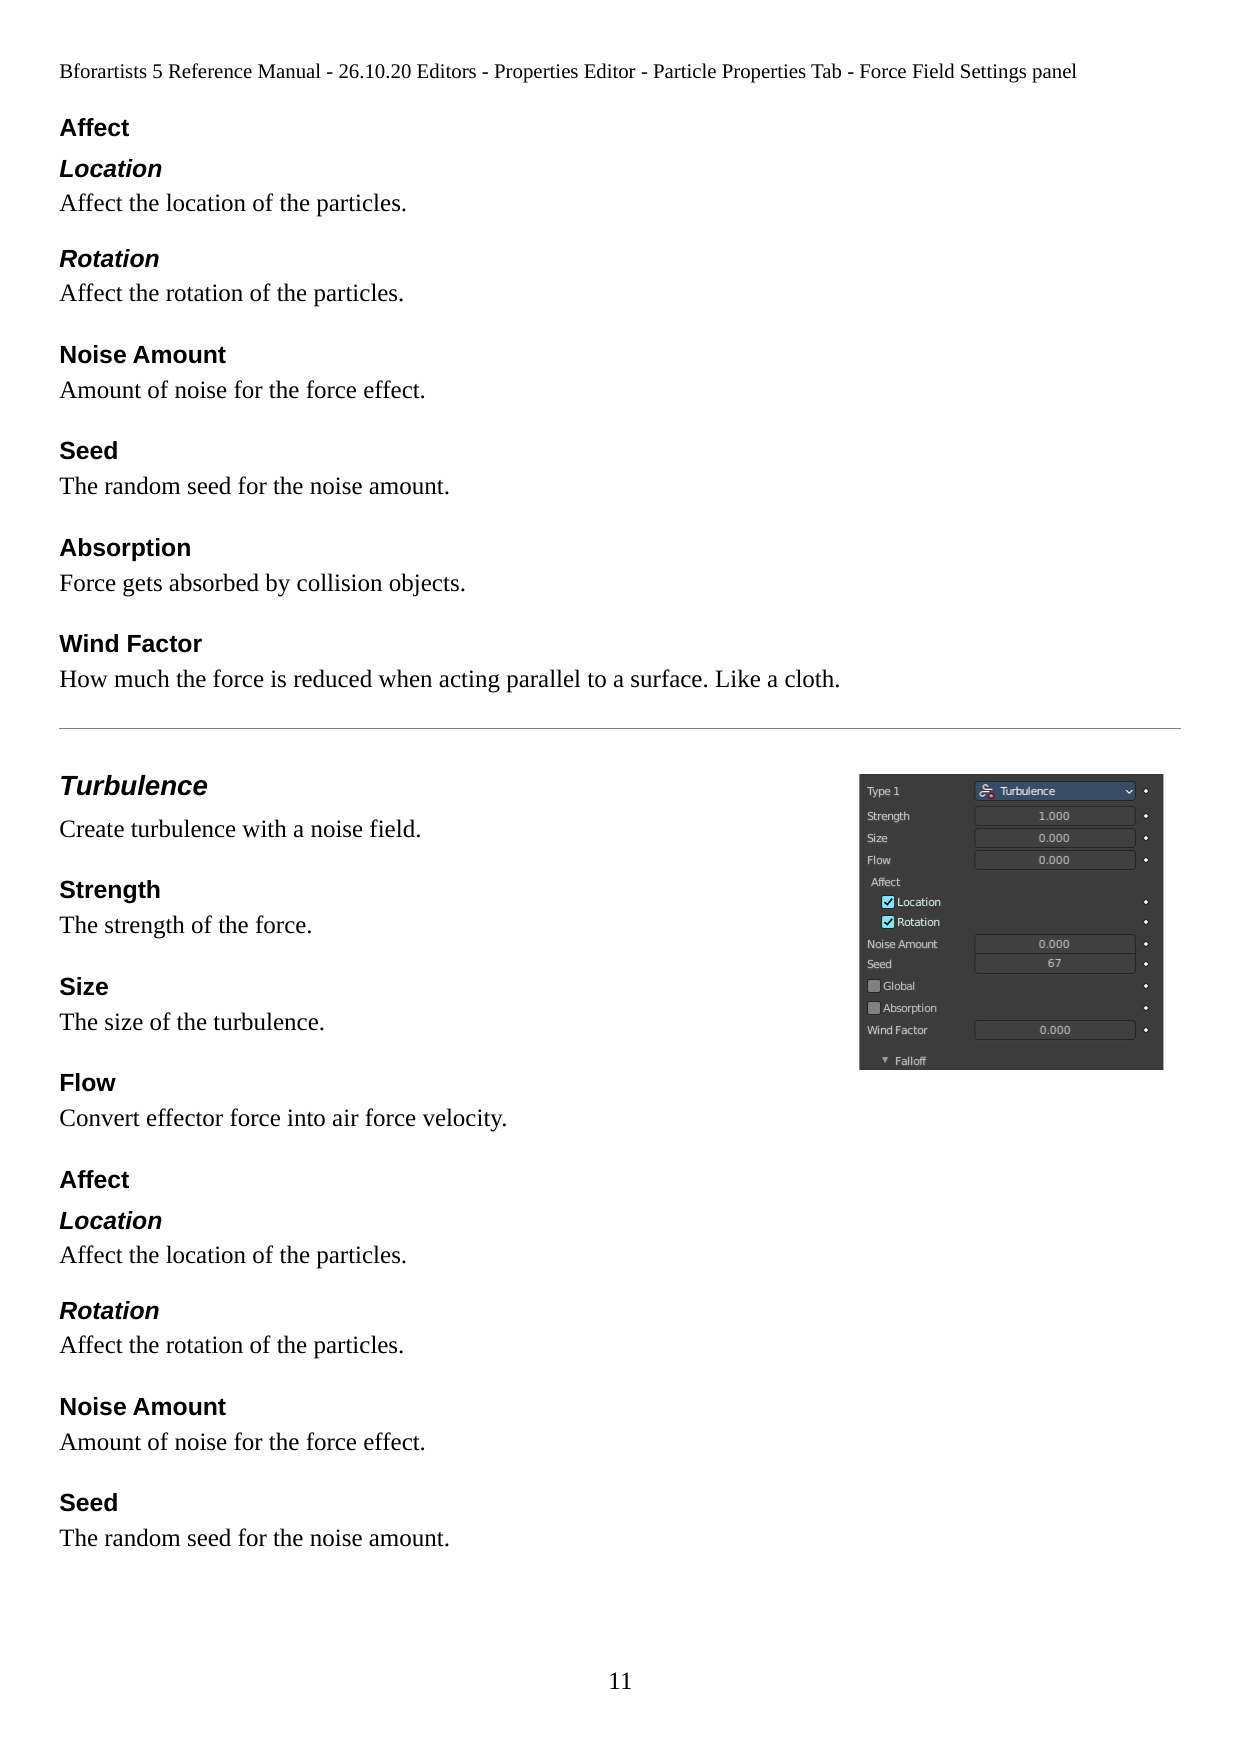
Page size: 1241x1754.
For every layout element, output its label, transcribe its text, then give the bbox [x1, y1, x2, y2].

subtitle Flow [59, 1068, 1181, 1097]
text Convert effector force into air force velocity. [59, 1103, 1181, 1132]
text The random seed for the noise amount. [59, 1523, 1181, 1552]
subtitle Seed [59, 436, 1181, 465]
subtitle Noise Amount [59, 340, 1181, 369]
subtitle Rotation [59, 244, 1181, 272]
text Affect the rotation of the particles. [59, 278, 1181, 307]
text Force gets absorbed by collision objects. [59, 568, 1181, 596]
subtitle Wind Factor [59, 629, 1181, 658]
subtitle Rotation [59, 1296, 1181, 1324]
text Amount of noise for the force effect. [59, 375, 1181, 404]
subtitle Absorption [59, 533, 1181, 561]
subtitle [1164, 876, 1181, 904]
subtitle Location [59, 1206, 1181, 1234]
text The strength of the force. [59, 910, 859, 939]
text Affect the location of the particles. [59, 1241, 1181, 1269]
subtitle Strength [59, 876, 859, 904]
picture [859, 774, 1164, 1070]
text Create turbulence with a noise field. [59, 814, 859, 843]
subtitle Affect [59, 1165, 1181, 1193]
subtitle Location [59, 154, 1181, 182]
text The size of the turbulence. [59, 1007, 859, 1036]
text Affect the rotation of the particles. [59, 1331, 1181, 1359]
subtitle Noise Amount [59, 1392, 1181, 1421]
subtitle Affect [59, 113, 1181, 141]
subtitle Turbulence [59, 770, 1181, 802]
text How much the force is reduced when acting parallel to a surface. Like a cloth. [59, 664, 1181, 693]
text Amount of noise for the force effect. [59, 1427, 1181, 1456]
subtitle Seed [59, 1488, 1181, 1517]
text The random seed for the noise amount. [59, 471, 1181, 500]
text Affect the location of the particles. [59, 188, 1181, 217]
subtitle Size [59, 972, 859, 1001]
subtitle [1164, 972, 1181, 1001]
